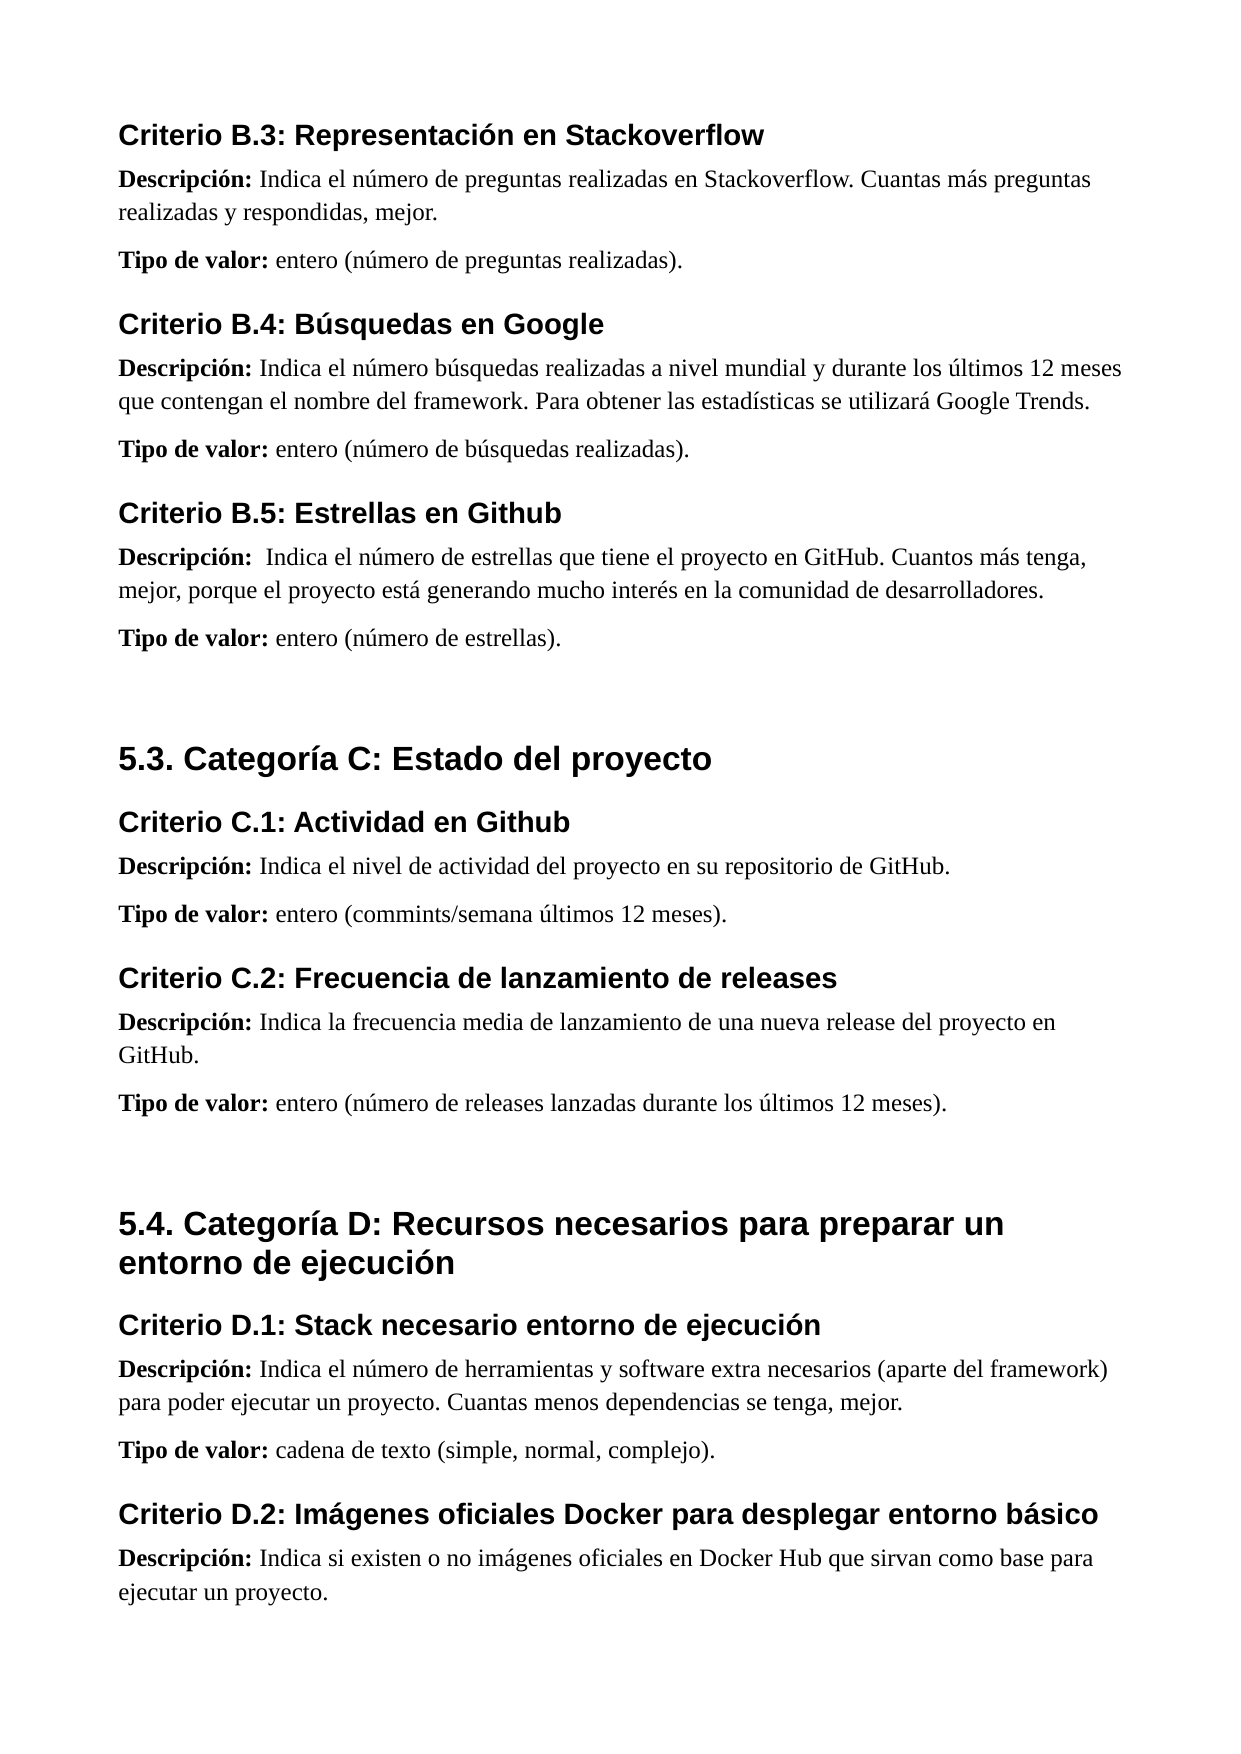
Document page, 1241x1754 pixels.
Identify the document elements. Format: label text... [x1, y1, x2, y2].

subtitle Criterio D.1: Stack necesario entorno de ejecución [118, 1308, 1122, 1342]
subtitle Criterio B.5: Estrellas en Github [118, 496, 1122, 530]
subtitle Criterio B.4: Búsquedas en Google [118, 307, 1122, 341]
text Tipo de valor: entero (número de releases lanzadas durante los últimos 12 meses). [118, 1088, 1122, 1117]
subtitle 5.3. Categoría C: Estado del proyecto [118, 739, 1122, 778]
subtitle Criterio D.2: Imágenes oficiales Docker para desplegar entorno básico [118, 1497, 1122, 1531]
text Descripción: Indica el número búsquedas realizadas a nivel mundial y durante los últimos 12 meses que contengan el nombre del framework. Para obtener las estadísticas se utilizará Google Trends. [118, 353, 1122, 415]
text Descripción: Indica si existen o no imágenes oficiales en Docker Hub que sirvan como base para ejecutar un proyecto. [118, 1543, 1122, 1605]
text Tipo de valor: entero (número de preguntas realizadas). [118, 245, 1122, 274]
subtitle Criterio C.1: Actividad en Github [118, 805, 1122, 839]
text Tipo de valor: entero (número de estrellas). [118, 623, 1122, 652]
text Tipo de valor: cadena de texto (simple, normal, complejo). [118, 1435, 1122, 1464]
text Tipo de valor: entero (commints/semana últimos 12 meses). [118, 899, 1122, 927]
text Descripción: Indica la frecuencia media de lanzamiento de una nueva release del proyecto en GitHub. [118, 1007, 1122, 1069]
text Descripción: Indica el número de herramientas y software extra necesarios (aparte del framework) para poder ejecutar un proyecto. Cuantas menos dependencias se tenga, mejor. [118, 1354, 1122, 1416]
subtitle Criterio B.3: Representación en Stackoverflow [118, 118, 1122, 152]
subtitle Criterio C.2: Frecuencia de lanzamiento de releases [118, 961, 1122, 995]
text Descripción: Indica el número de estrellas que tiene el proyecto en GitHub. Cuantos más tenga, mejor, porque el proyecto está generando mucho interés en la comunidad de desarrolladores. [118, 542, 1122, 604]
text Descripción: Indica el nivel de actividad del proyecto en su repositorio de GitHub. [118, 851, 1122, 880]
text Tipo de valor: entero (número de búsquedas realizadas). [118, 434, 1122, 463]
subtitle 5.4. Categoría D: Recursos necesarios para preparar un entorno de ejecución [118, 1204, 1122, 1281]
text Descripción: Indica el número de preguntas realizadas en Stackoverflow. Cuantas más preguntas realizadas y respondidas, mejor. [118, 164, 1122, 226]
